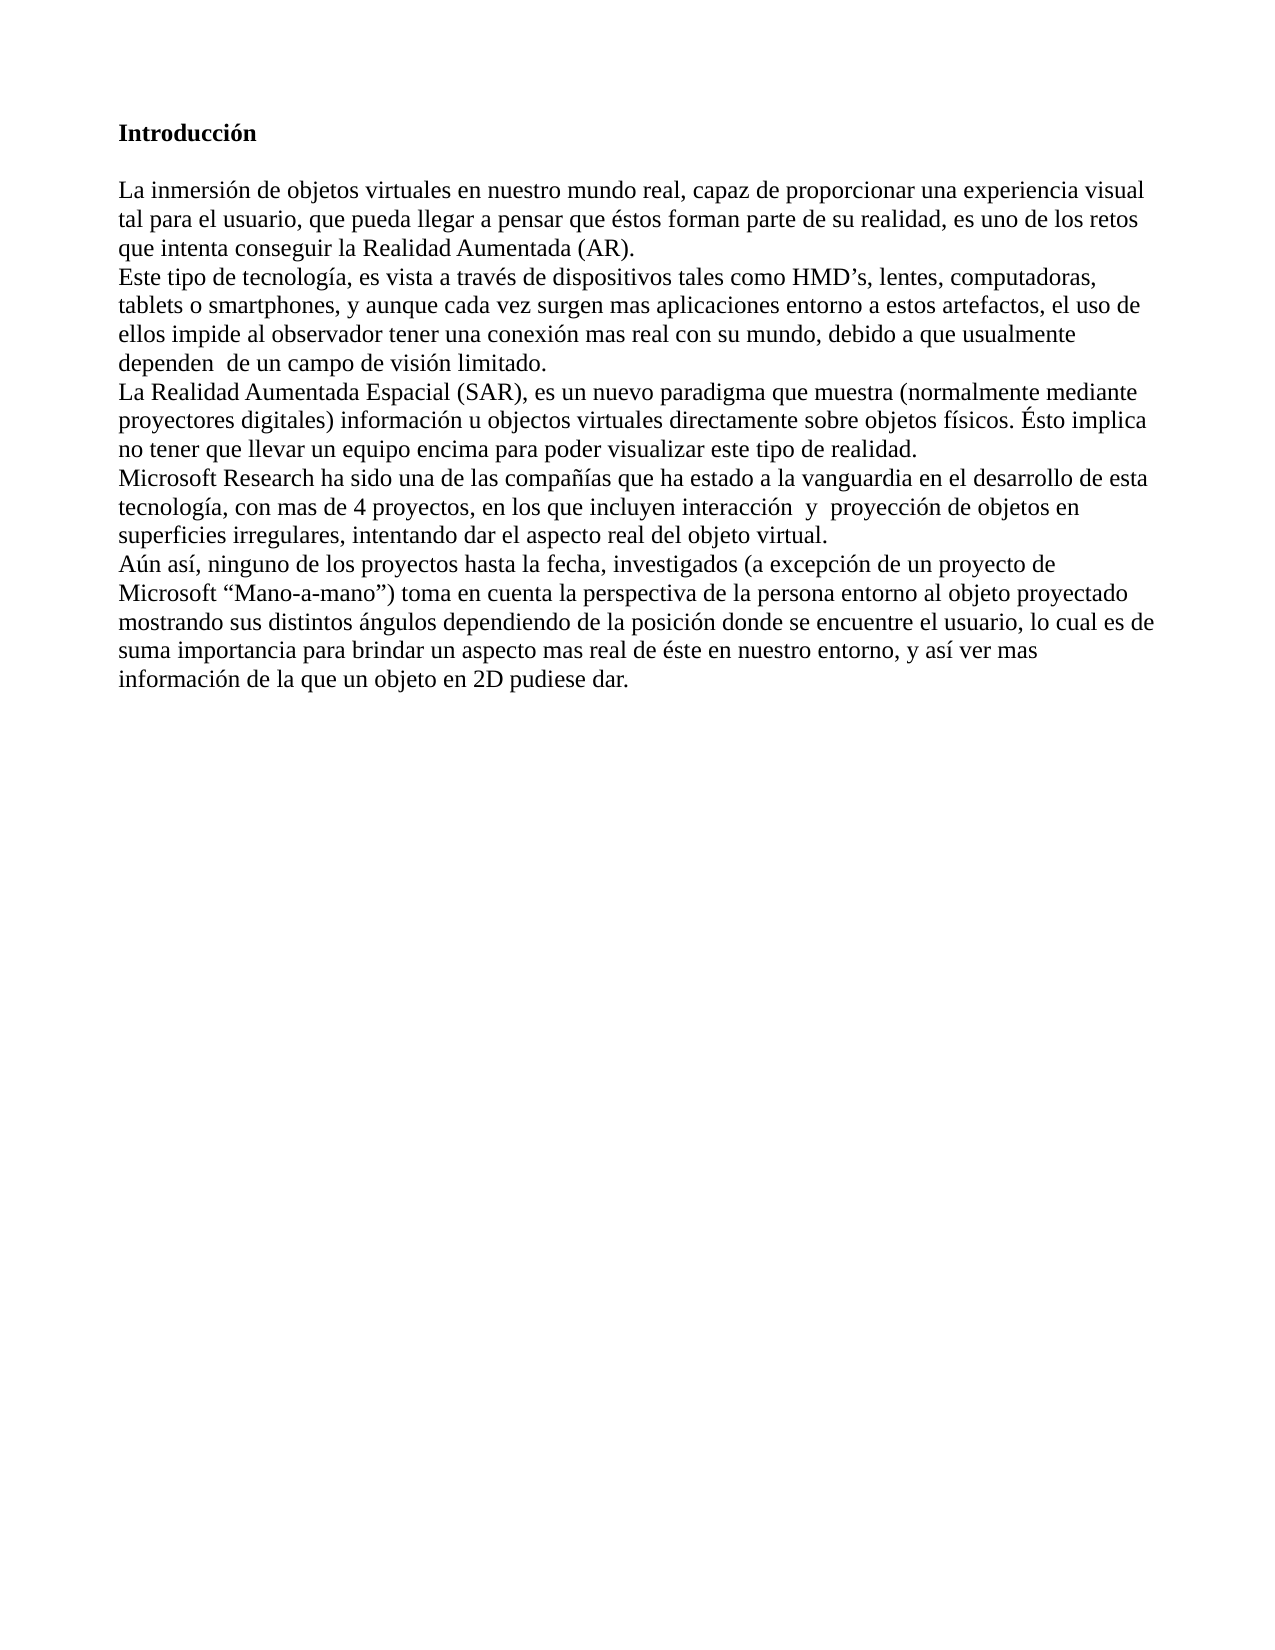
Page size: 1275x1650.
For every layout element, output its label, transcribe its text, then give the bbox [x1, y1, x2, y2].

text La inmersión de objetos virtuales en nuestro mundo real, capaz de proporcionar una experiencia visual tal para el usuario, que pueda llegar a pensar que éstos forman parte de su realidad, es uno de los retos que intenta conseguir la Realidad Aumentada (AR). [118, 176, 1157, 262]
text Microsoft Research ha sido una de las compañías que ha estado a la vanguardia en el desarrollo de esta tecnología, con mas de 4 proyectos, en los que incluyen interacción y proyección de objetos en superficies irregulares, intentando dar el aspecto real del objeto virtual. [118, 463, 1157, 549]
text Introducción [118, 118, 1157, 147]
text Este tipo de tecnología, es vista a través de dispositivos tales como HMD’s, lentes, computadoras, tablets o smartphones, y aunque cada vez surgen mas aplicaciones entorno a estos artefactos, el uso de ellos impide al observador tener una conexión mas real con su mundo, debido a que usualmente dependen de un campo de visión limitado. [118, 262, 1157, 377]
text Aún así, ninguno de los proyectos hasta la fecha, investigados (a excepción de un proyecto de Microsoft “Mano-a-mano”) toma en cuenta la perspectiva de la persona entorno al objeto proyectado mostrando sus distintos ángulos dependiendo de la posición donde se encuentre el usuario, lo cual es de suma importancia para brindar un aspecto mas real de éste en nuestro entorno, y así ver mas información de la que un objeto en 2D pudiese dar. [118, 549, 1157, 693]
text La Realidad Aumentada Espacial (SAR), es un nuevo paradigma que muestra (normalmente mediante proyectores digitales) información u objectos virtuales directamente sobre objetos físicos. Ésto implica no tener que llevar un equipo encima para poder visualizar este tipo de realidad. [118, 377, 1157, 463]
